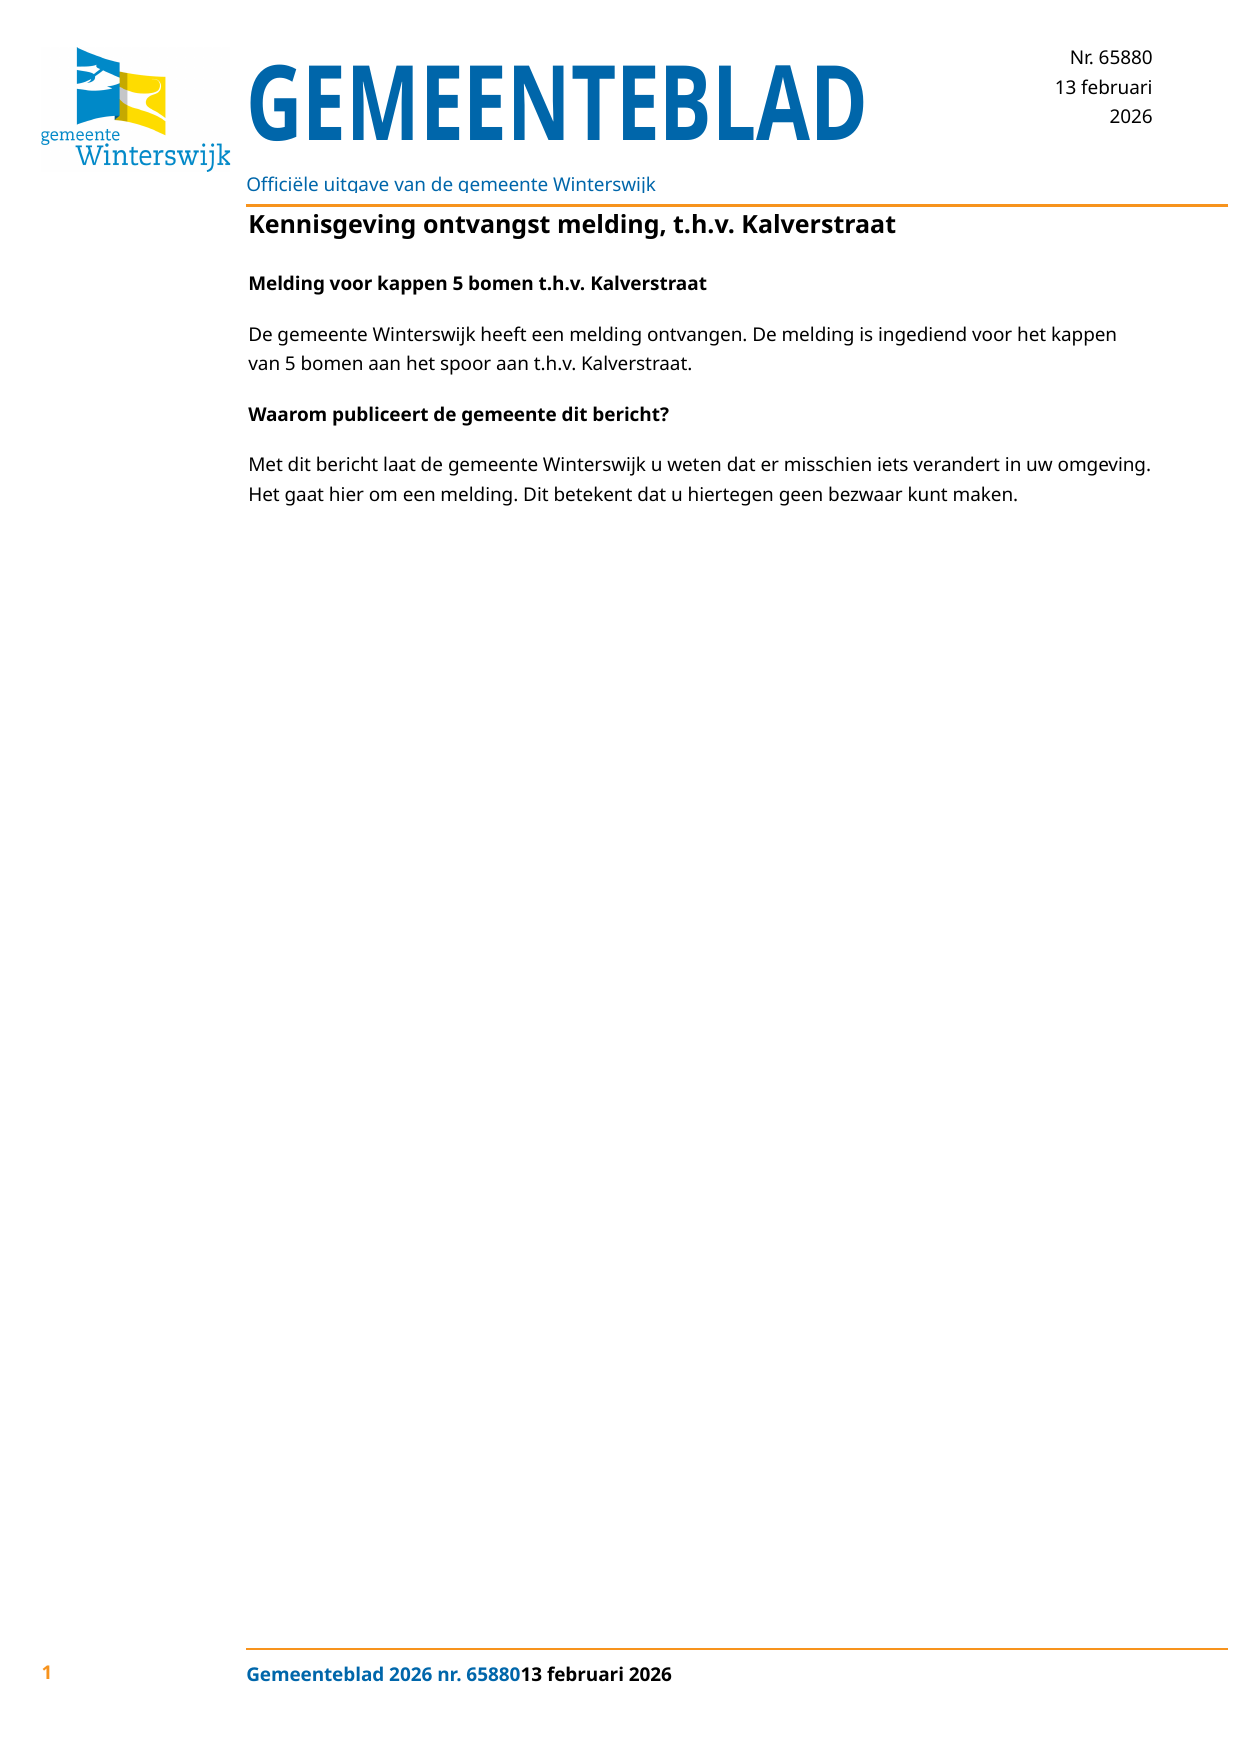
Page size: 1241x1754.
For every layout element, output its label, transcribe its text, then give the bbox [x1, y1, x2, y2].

picture [41, 47, 231, 172]
text De gemeente Winterswijk heeft een melding ontvangen. De melding is ingediend voor het kappen van 5 bomen aan het spoor aan t.h.v. Kalverstraat. [248, 321, 1152, 376]
text Met dit bericht laat de gemeente Winterswijk u weten dat er misschien iets verandert in uw omgeving. Het gaat hier om een melding. Dit betekent dat u hiertegen geen bezwaar kunt maken. [248, 451, 1152, 506]
text Kennisgeving ontvangst melding, t.h.v. Kalverstraat [248, 207, 1152, 241]
text Melding voor kappen 5 bomen t.h.v. Kalverstraat [248, 270, 1152, 296]
picture [225, 153, 231, 162]
text Waarom publiceert de gemeente dit bericht? [248, 401, 1152, 426]
